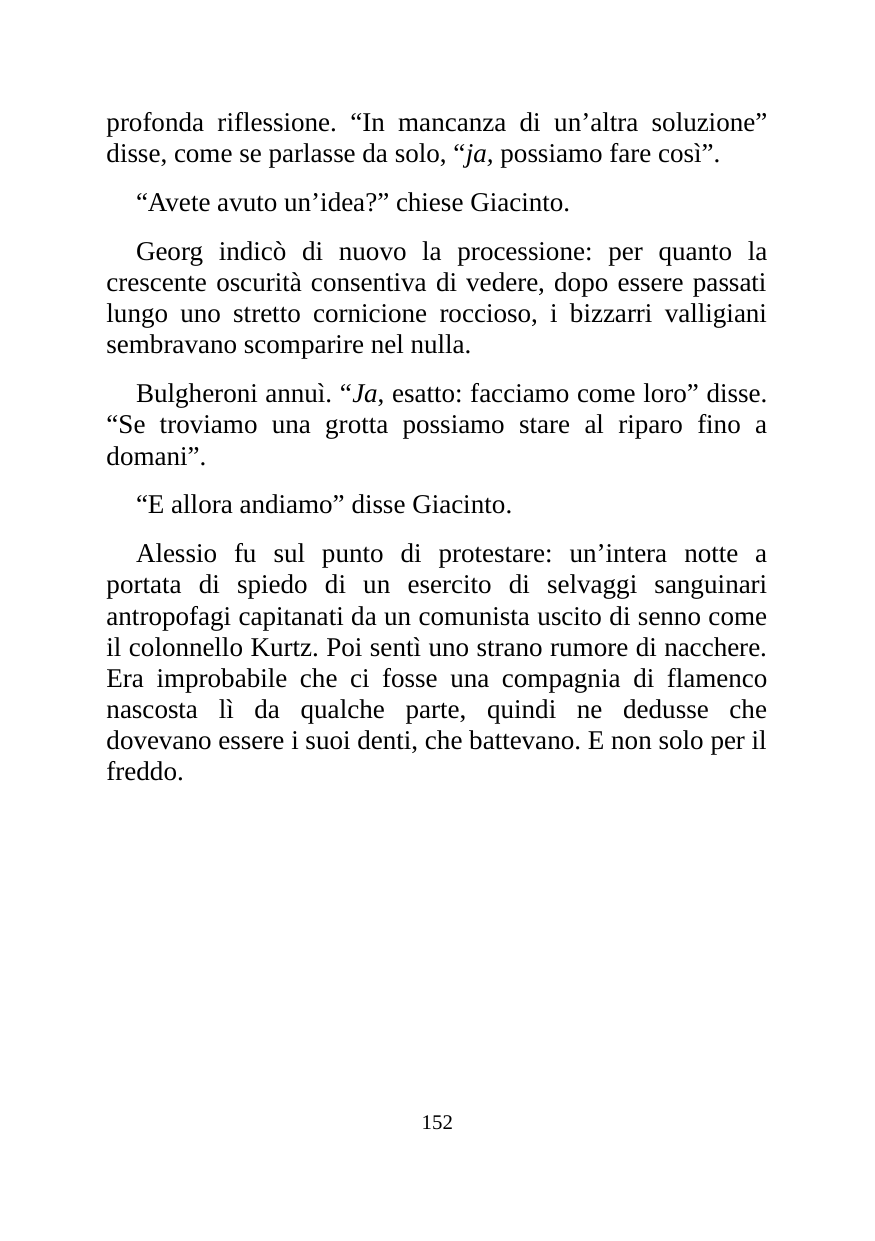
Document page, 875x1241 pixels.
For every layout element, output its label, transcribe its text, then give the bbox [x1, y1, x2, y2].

text “E allora andiamo” disse Giacinto. [106, 488, 768, 520]
text Bulgheroni annuì. “Ja, esatto: facciamo come loro” disse. “Se troviamo una grotta possiamo stare al riparo fino a domani”. [106, 377, 768, 471]
text “Avete avuto un’idea?” chiese Giacinto. [106, 186, 768, 217]
text Georg indicò di nuovo la processione: per quanto la crescente oscurità consentiva di vedere, dopo essere passati lungo uno stretto cornicione roccioso, i bizzarri valligiani sembravano scomparire nel nulla. [106, 235, 768, 360]
text profonda riflessione. “In mancanza di un’altra soluzione” disse, come se parlasse da solo, “ja, possiamo fare così”. [106, 106, 768, 168]
text Alessio fu sul punto di protestare: un’intera notte a portata di spiedo di un esercito di selvaggi sanguinari antropofagi capitanati da un comunista uscito di senno come il colonnello Kurtz. Poi sentì uno strano rumore di nacchere. Era improbabile che ci fosse una compagnia di flamenco nascosta lì da qualche parte, quindi ne dedusse che dovevano essere i suoi denti, che battevano. E non solo per il freddo. [106, 537, 768, 787]
